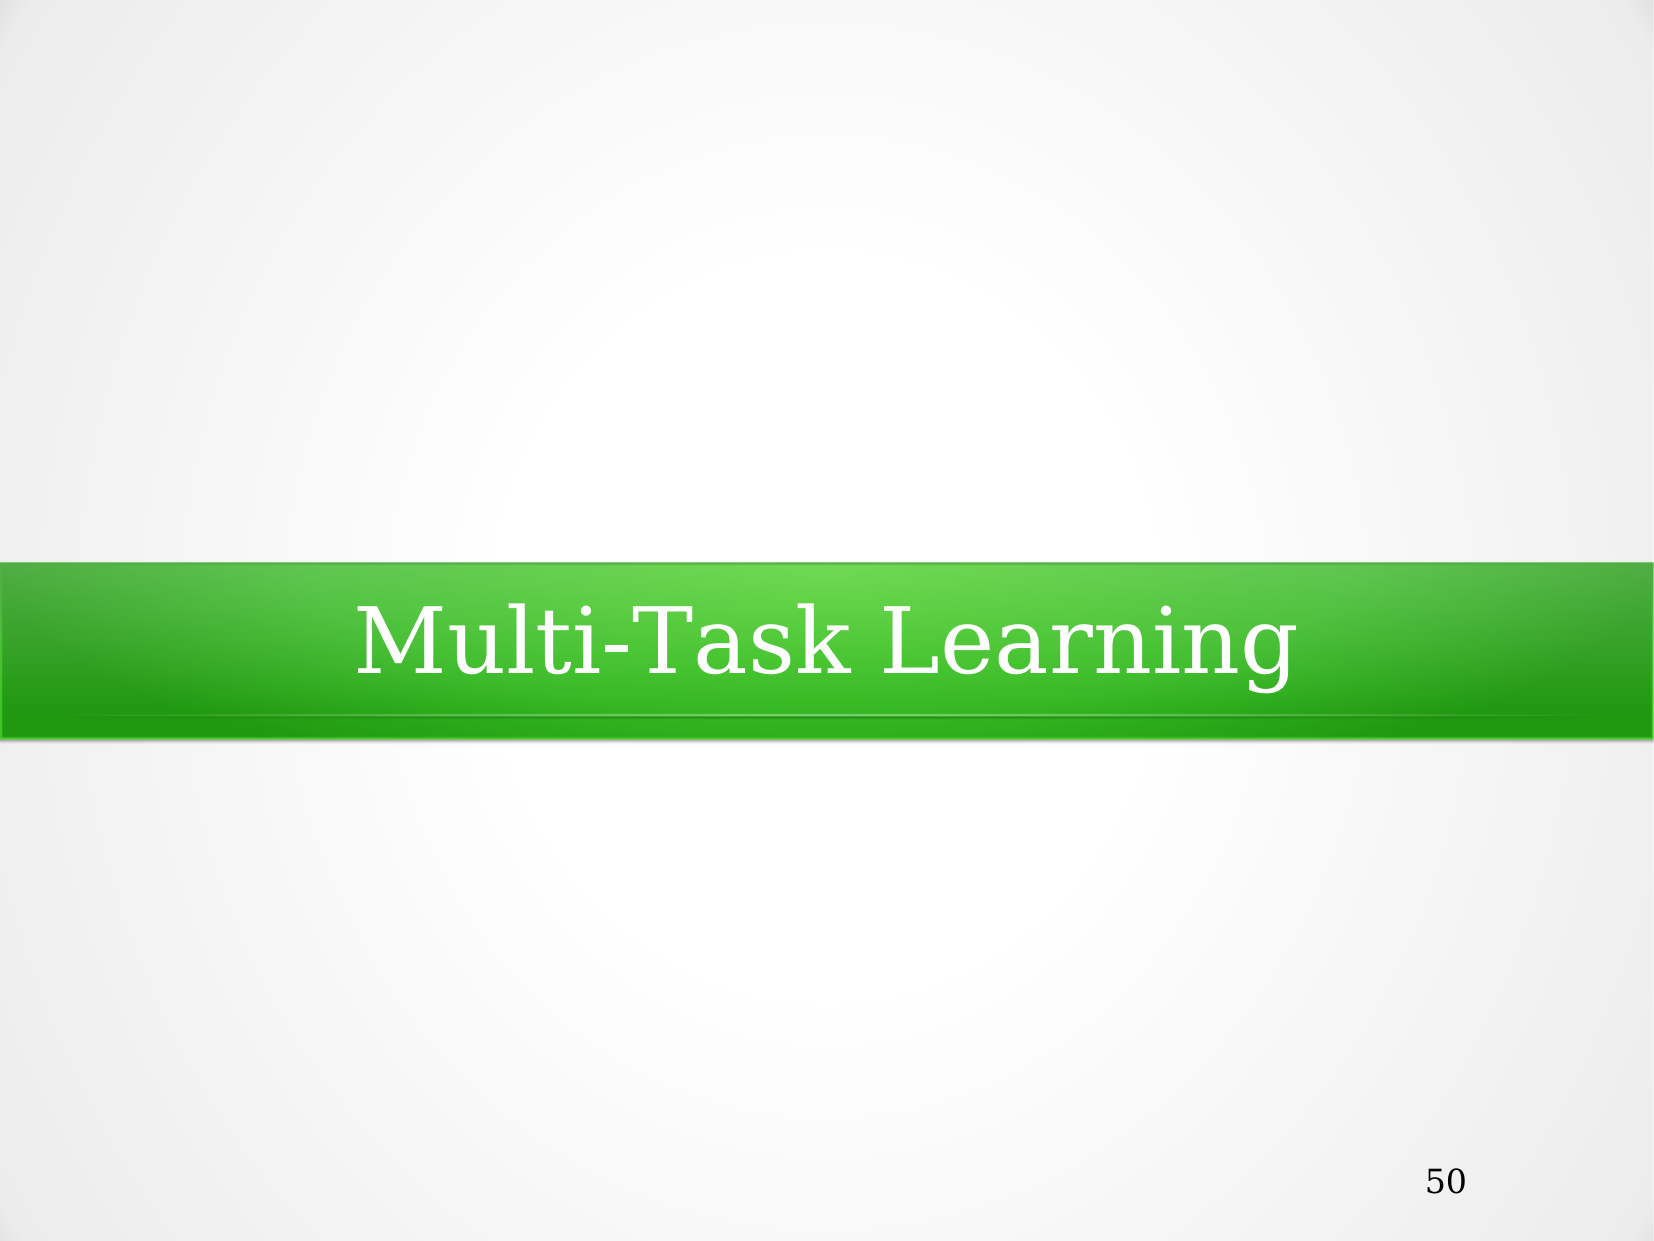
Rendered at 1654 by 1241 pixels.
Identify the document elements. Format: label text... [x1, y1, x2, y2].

picture [0, 0, 1654, 1241]
title Multi-Task Learning [82, 578, 1571, 715]
